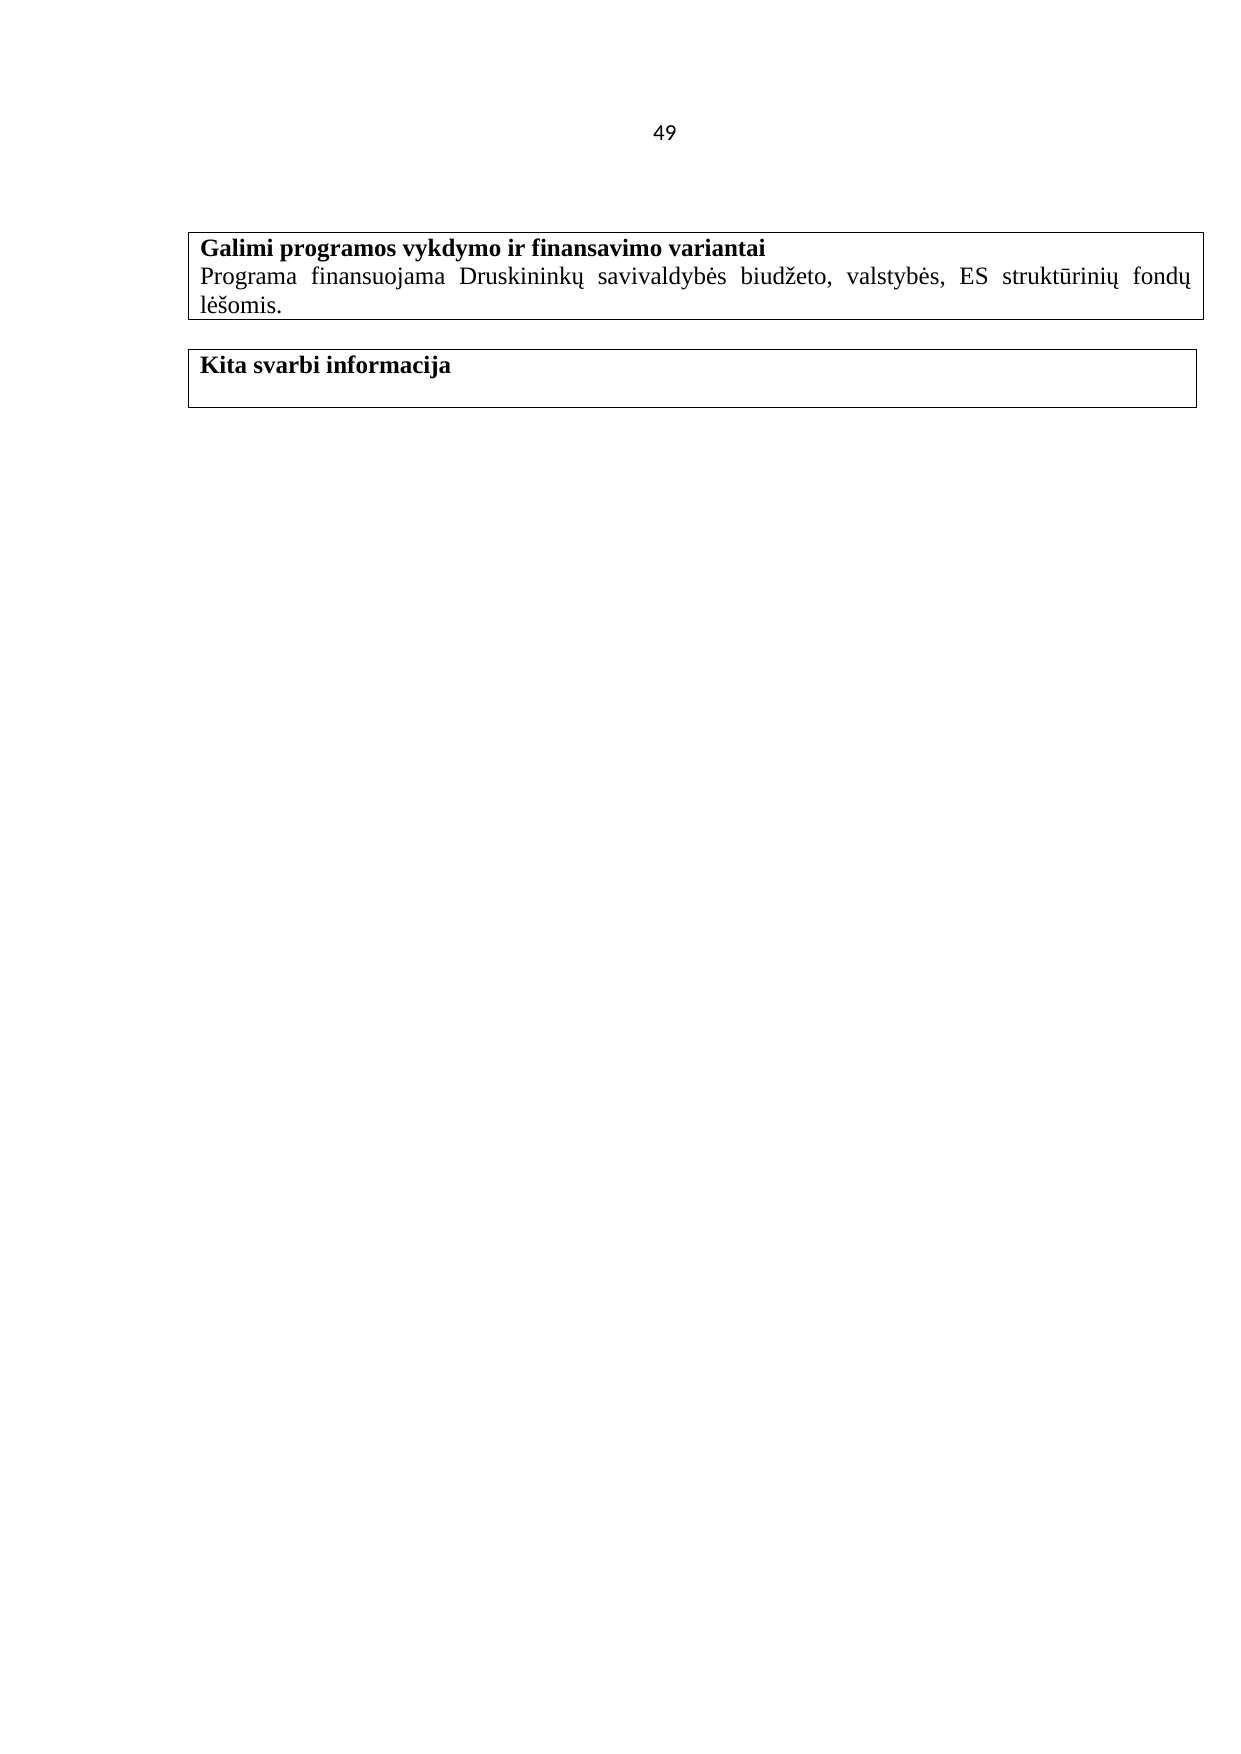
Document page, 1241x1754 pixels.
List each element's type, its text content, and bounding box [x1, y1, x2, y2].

table_header Kita svarbi informacija [189, 350, 1196, 407]
table_header Galimi programos vykdymo ir finansavimo variantai Programa finansuojama Druskininkų savivaldybės biudžeto, valstybės, ES struktūrinių fondų lėšomis. [189, 233, 1203, 319]
